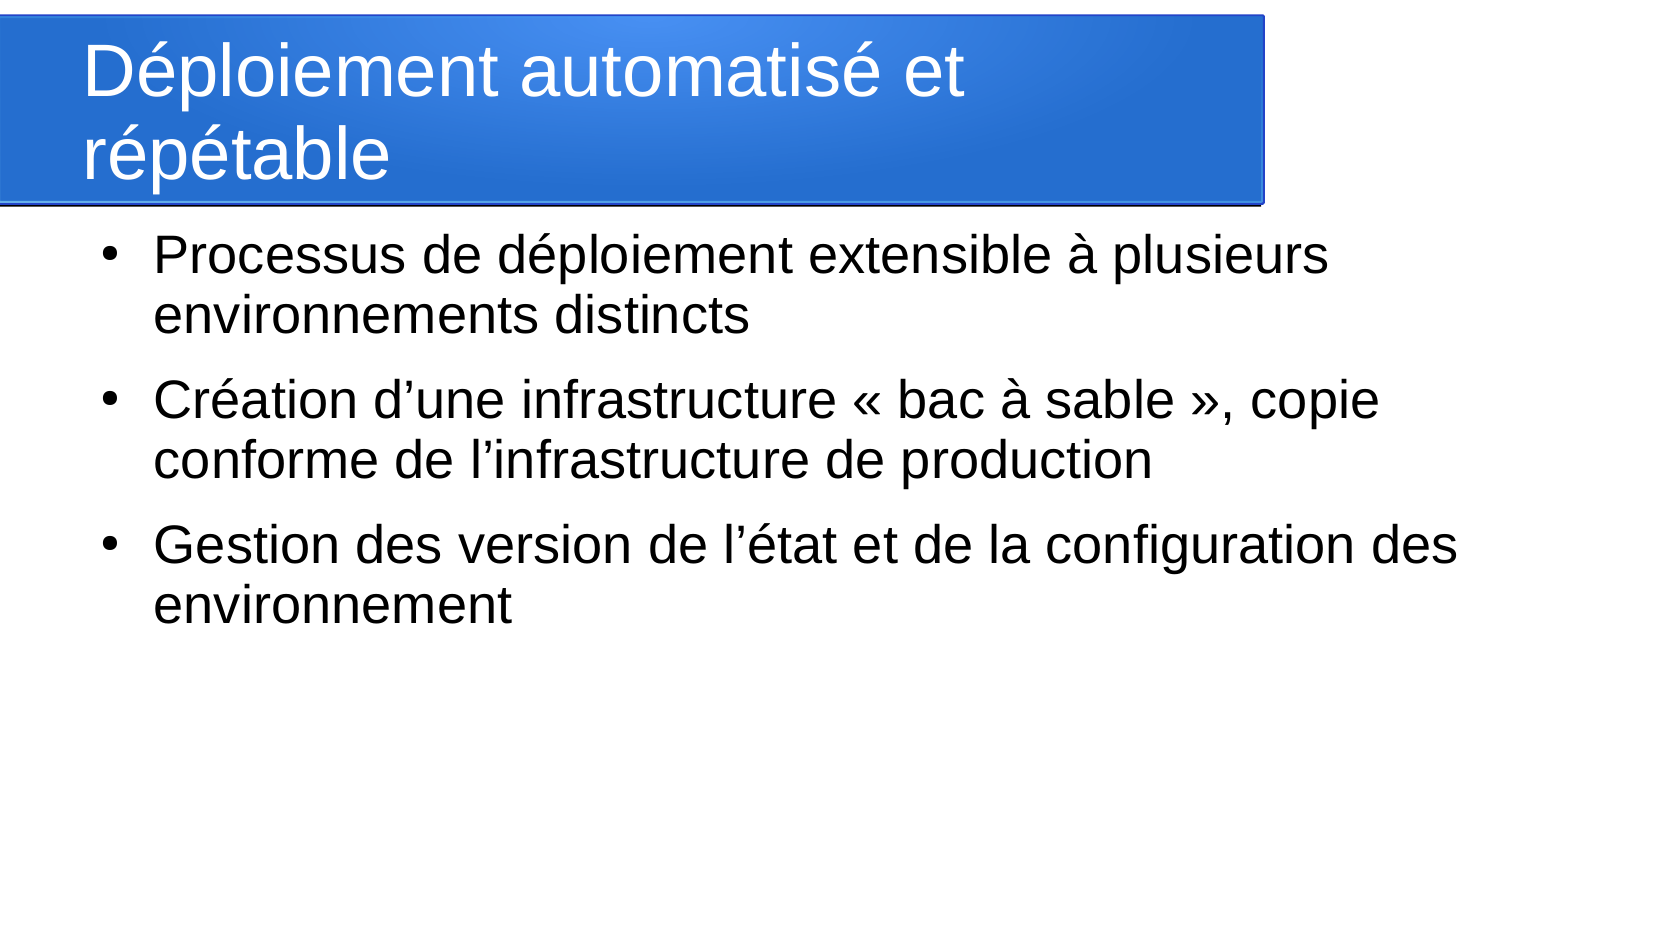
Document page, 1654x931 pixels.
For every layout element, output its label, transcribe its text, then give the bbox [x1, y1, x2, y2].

title Déploiement automatisé et répétable [82, 29, 1235, 196]
list Processus de déploiement extensible à plusieurs environnements distincts Création d’une infrastructure « bac à sable », copie conforme de l’infrastructure de production Gestion des version de l’état et de la configuration des environnement [82, 224, 1571, 764]
